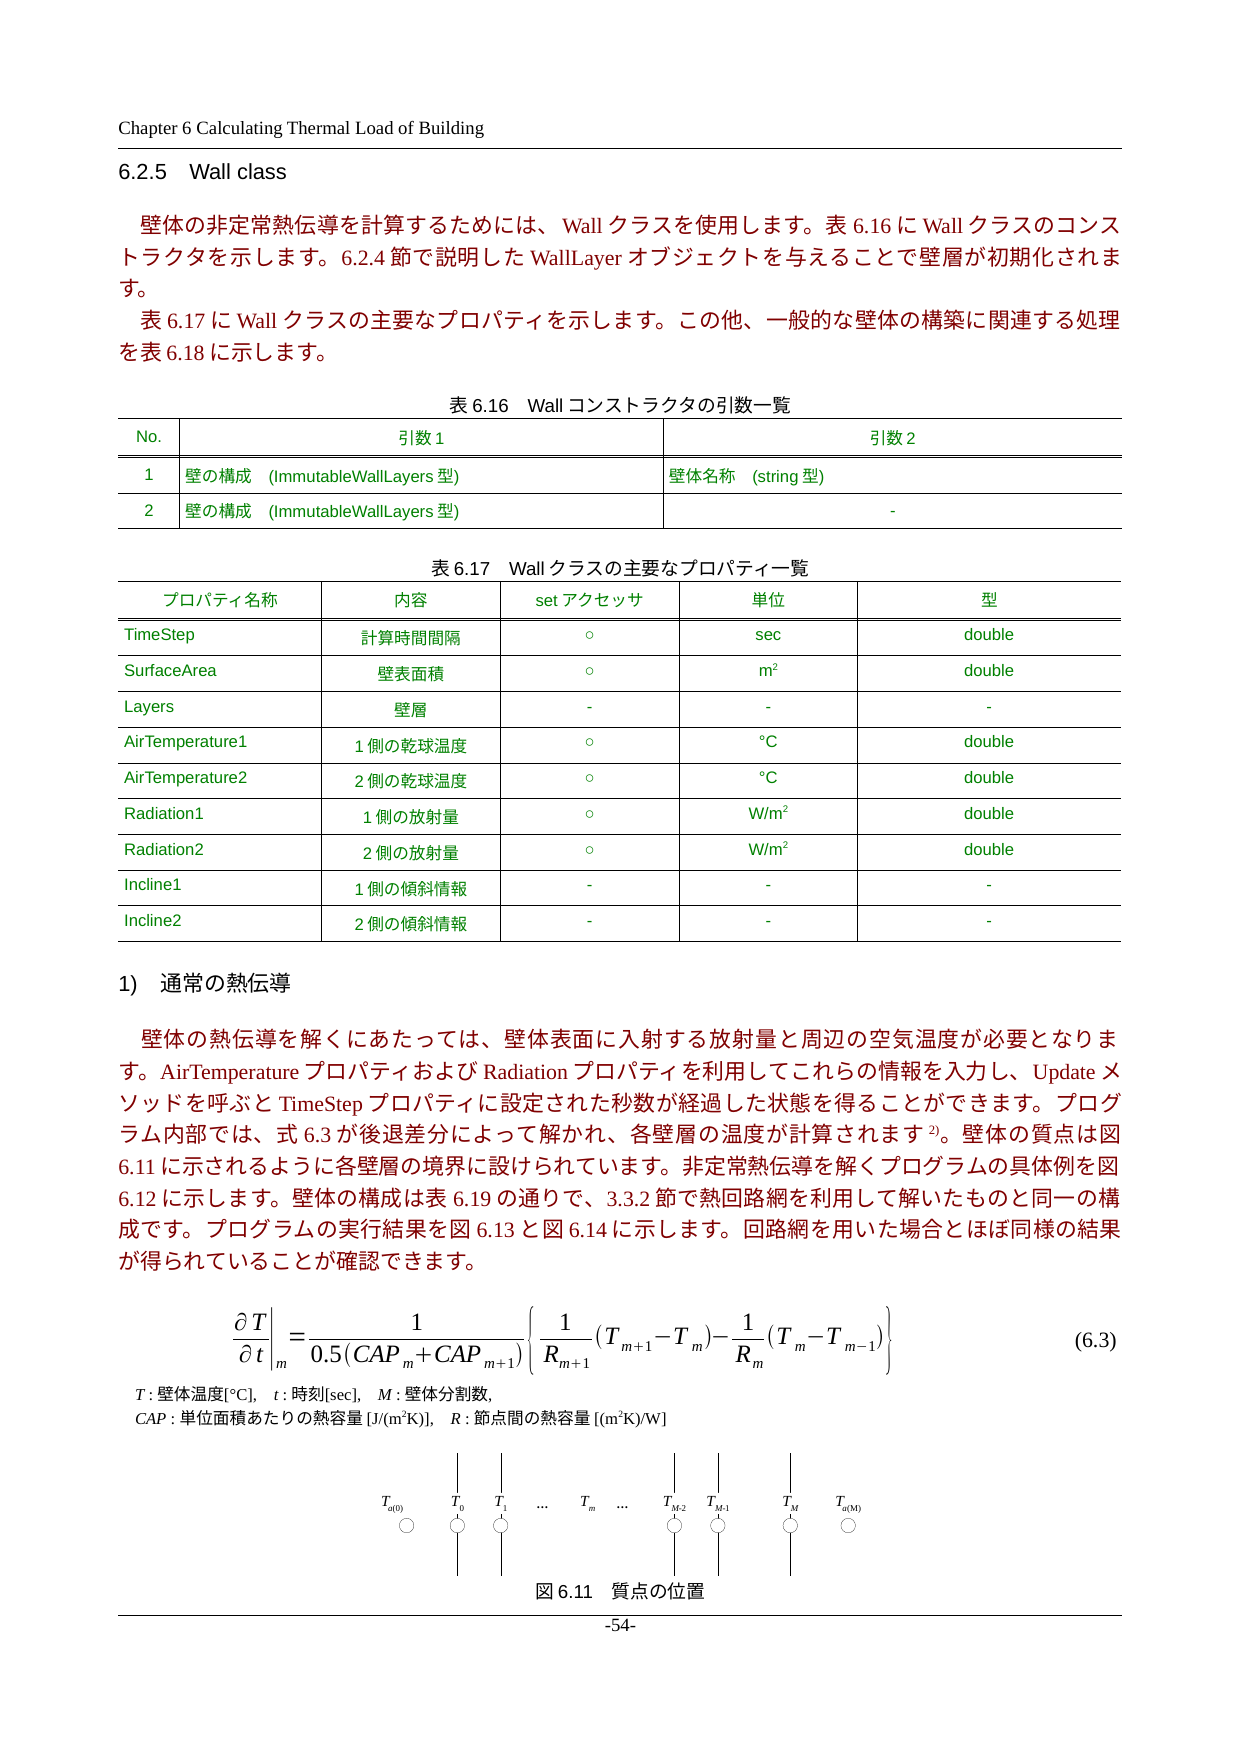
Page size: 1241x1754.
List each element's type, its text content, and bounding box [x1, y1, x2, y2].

table_cell double [858, 621, 1121, 655]
table_cell 1 [118, 458, 179, 492]
table_cell ○ [501, 656, 679, 691]
table_cell 計算時間間隔 [322, 621, 500, 655]
table_cell 壁の構成 (ImmutableWallLayers型) [180, 458, 663, 492]
table_cell AirTemperature2 [118, 764, 321, 798]
table_cell °C [680, 728, 857, 762]
table_cell - [680, 692, 857, 727]
table_cell - [501, 906, 679, 941]
table_cell SurfaceArea [118, 656, 321, 691]
table_cell 1側の乾球温度 [322, 728, 500, 762]
table_header 引数2 [664, 419, 1122, 454]
table_cell m2 [680, 656, 857, 691]
table_cell Incline2 [118, 906, 321, 941]
table_cell W/m2 [680, 835, 857, 870]
table_cell Radiation1 [118, 799, 321, 834]
table_cell double [858, 799, 1121, 834]
table_cell double [858, 656, 1121, 691]
table_cell W/m2 [680, 799, 857, 834]
text 壁体の熱伝導を解くにあたっては、壁体表面に入射する放射量と周辺の空気温度が必要となります。AirTemperatureプロパティおよびRadiationプロパティを利用してこれらの情報を入力し、Updateメソッドを呼ぶとTimeStepプロパティに設定された秒数が経過した状態を得ることができます。プログラム内部では、式6.3が後退差分によって解かれ、各壁層の温度が計算されます2)。壁体の質点は図6.11に示されるように各壁層の境界に設けられています。非定常熱伝導を解くプログラムの具体例を図6.12に示します。壁体の構成は表6.19の通りで、3.3.2節で熱回路網を利用して解いたものと同一の構成です。プログラムの実行結果を図6.13と図6.14に示します。回路網を用いた場合とほぼ同様の結果が得られていることが確認できます。 [118, 1022, 1122, 1276]
text 壁体の非定常熱伝導を計算するためには、Wallクラスを使用します。表6.16にWallクラスのコンストラクタを示します。6.2.4節で説明したWallLayerオブジェクトを与えることで壁層が初期化されます。 [118, 208, 1122, 303]
table_header No. [118, 419, 179, 454]
table_header [118, 1300, 1010, 1381]
table_cell 1側の傾斜情報 [322, 871, 500, 905]
table_cell 2側の傾斜情報 [322, 906, 500, 941]
table_cell ○ [501, 728, 679, 762]
subtitle 通常の熱伝導 [118, 966, 1122, 998]
subtitle Wall class [118, 159, 1122, 184]
table_cell AirTemperature1 [118, 728, 321, 762]
table_cell - [858, 871, 1121, 905]
table_cell - [501, 692, 679, 727]
table_cell ○ [501, 799, 679, 834]
table_cell ○ [501, 621, 679, 655]
table_cell double [858, 728, 1121, 762]
table_cell - [680, 906, 857, 941]
table_cell 2側の乾球温度 [322, 764, 500, 798]
table_cell - [501, 871, 679, 905]
table_cell TimeStep [118, 621, 321, 655]
table_cell °C [680, 764, 857, 798]
table_cell double [858, 835, 1121, 870]
table_cell 2側の放射量 [322, 835, 500, 870]
table_cell double [858, 764, 1121, 798]
table_cell 壁体名称 (string型) [664, 458, 1122, 492]
table_cell - [858, 906, 1121, 941]
table_header setアクセッサ [501, 582, 679, 617]
table_header 単位 [680, 582, 857, 617]
table_header 内容 [322, 582, 500, 617]
table_header (6.3) [1010, 1300, 1122, 1381]
table_cell ○ [501, 835, 679, 870]
table_cell Incline1 [118, 871, 321, 905]
table_cell - [680, 871, 857, 905]
table_cell 壁表面積 [322, 656, 500, 691]
text T : 壁体温度[°C], t : 時刻[sec], M : 壁体分割数, [118, 1381, 1122, 1405]
table_cell sec [680, 621, 857, 655]
text 表6.17 Wallクラスの主要なプロパティ一覧 [118, 553, 1122, 581]
table_cell - [858, 692, 1121, 727]
table_cell Radiation2 [118, 835, 321, 870]
table_header 引数1 [180, 419, 663, 454]
table_cell 壁層 [322, 692, 500, 727]
table_header 型 [858, 582, 1121, 617]
text CAP : 単位面積あたりの熱容量 [J/(m2K)], R : 節点間の熱容量 [(m2K)/W] [118, 1405, 1122, 1429]
text 表6.16 Wallコンストラクタの引数一覧 [118, 391, 1122, 418]
table_cell Layers [118, 692, 321, 727]
table_header プロパティ名称 [118, 582, 321, 617]
table_cell 1側の放射量 [322, 799, 500, 834]
text 図6.11 質点の位置 [118, 1453, 1122, 1603]
table_cell ○ [501, 764, 679, 798]
table_cell 壁の構成 (ImmutableWallLayers型) [180, 494, 663, 528]
table_cell 2 [118, 494, 179, 528]
table_cell - [664, 494, 1122, 528]
text 表6.17にWallクラスの主要なプロパティを示します。この他、一般的な壁体の構築に関連する処理を表6.18に示します。 [118, 303, 1122, 366]
